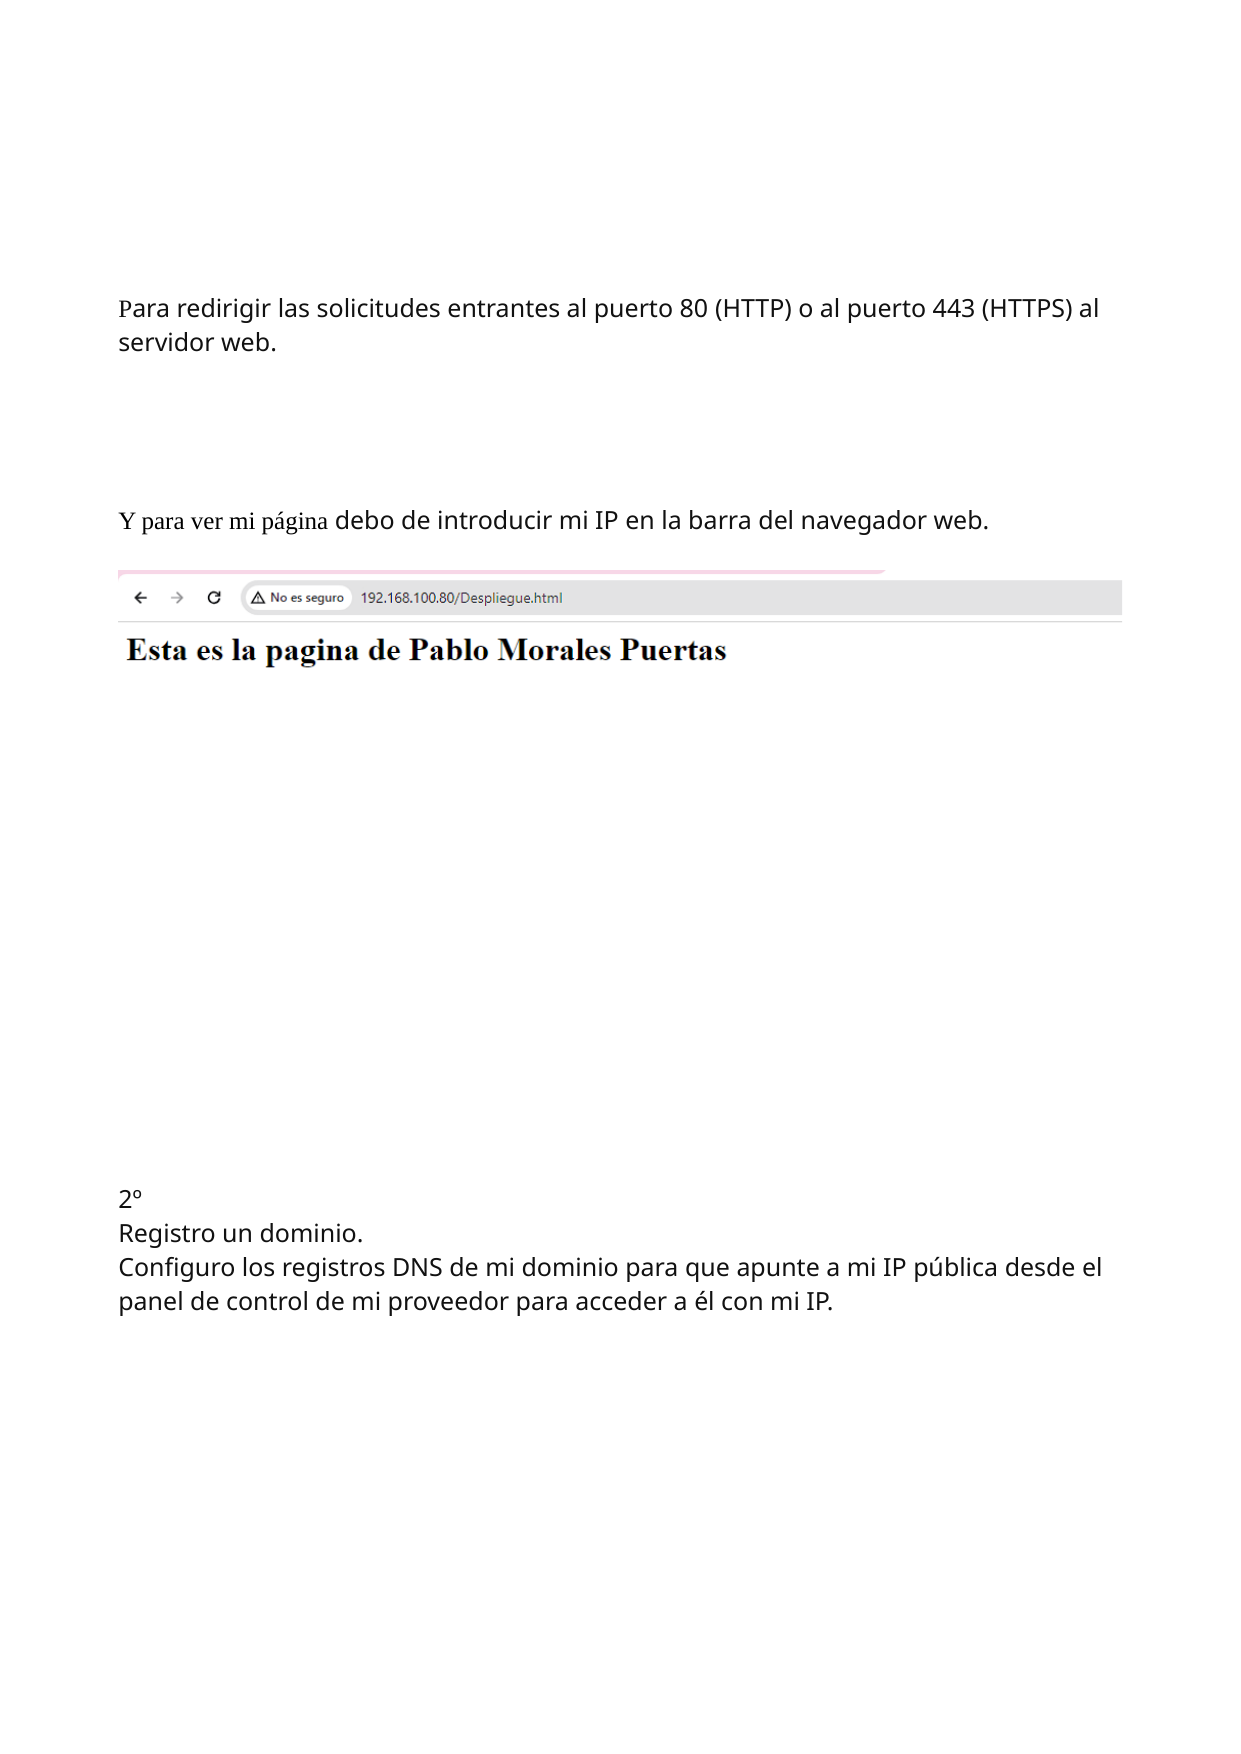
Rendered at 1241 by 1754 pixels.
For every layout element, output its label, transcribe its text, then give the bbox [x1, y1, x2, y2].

text Y para ver mi página debo de introducir mi IP en la barra del navegador web. [118, 502, 1122, 537]
text Registro un dominio. [118, 1216, 1122, 1250]
text 2º [118, 1182, 1122, 1216]
text Para redirigir las solicitudes entrantes al puerto 80 (HTTP) o al puerto 443 (HTTPS) al servidor web. [118, 291, 1122, 359]
text Configuro los registros DNS de mi dominio para que apunte a mi IP pública desde el panel de control de mi proveedor para acceder a él con mi IP. [118, 1250, 1122, 1318]
picture [118, 570, 1123, 944]
